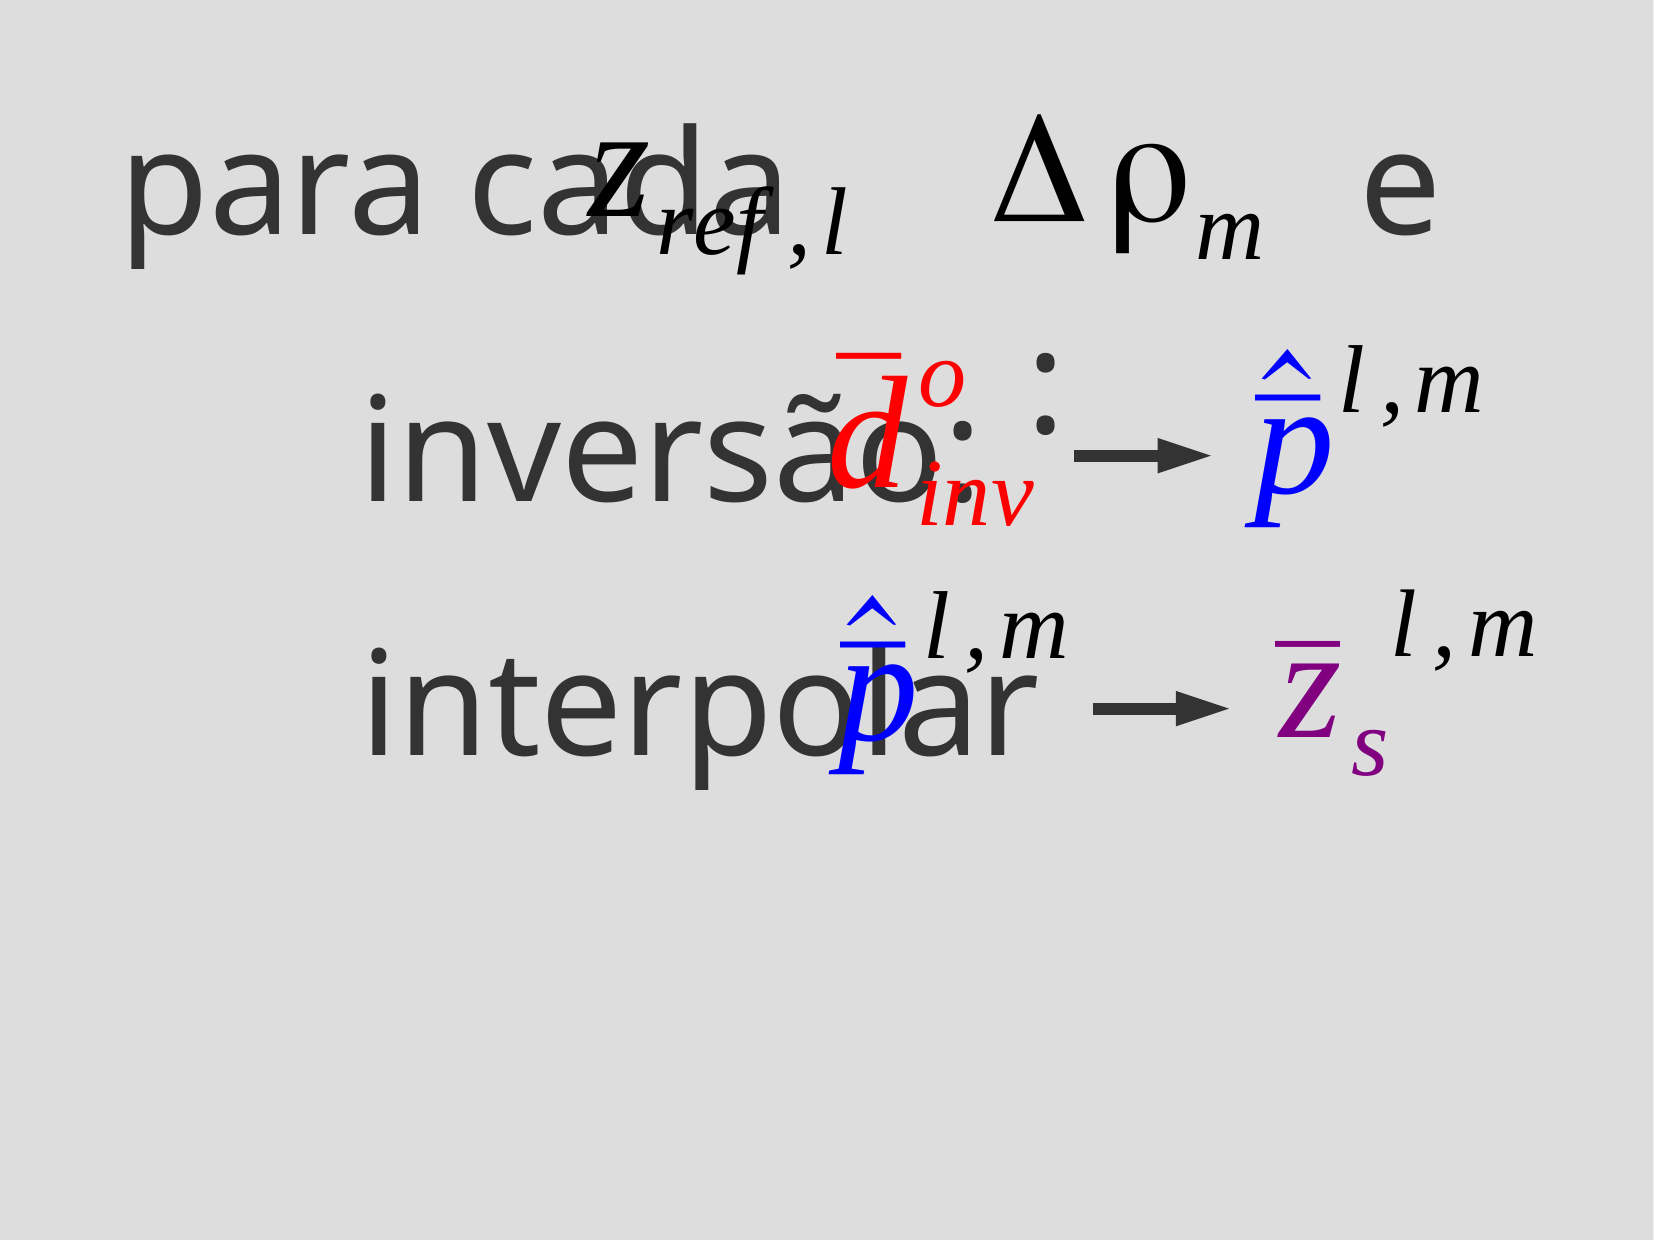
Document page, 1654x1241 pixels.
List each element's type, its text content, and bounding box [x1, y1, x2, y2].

chart [1260, 571, 1545, 796]
chart [980, 106, 1273, 280]
chart [571, 74, 858, 276]
text_box para cada e : [104, 71, 1602, 461]
chart [1230, 326, 1492, 529]
text_box inversão: [345, 338, 1192, 586]
chart [814, 572, 1077, 775]
text_box interpolar [346, 592, 1271, 814]
chart [816, 320, 1045, 546]
